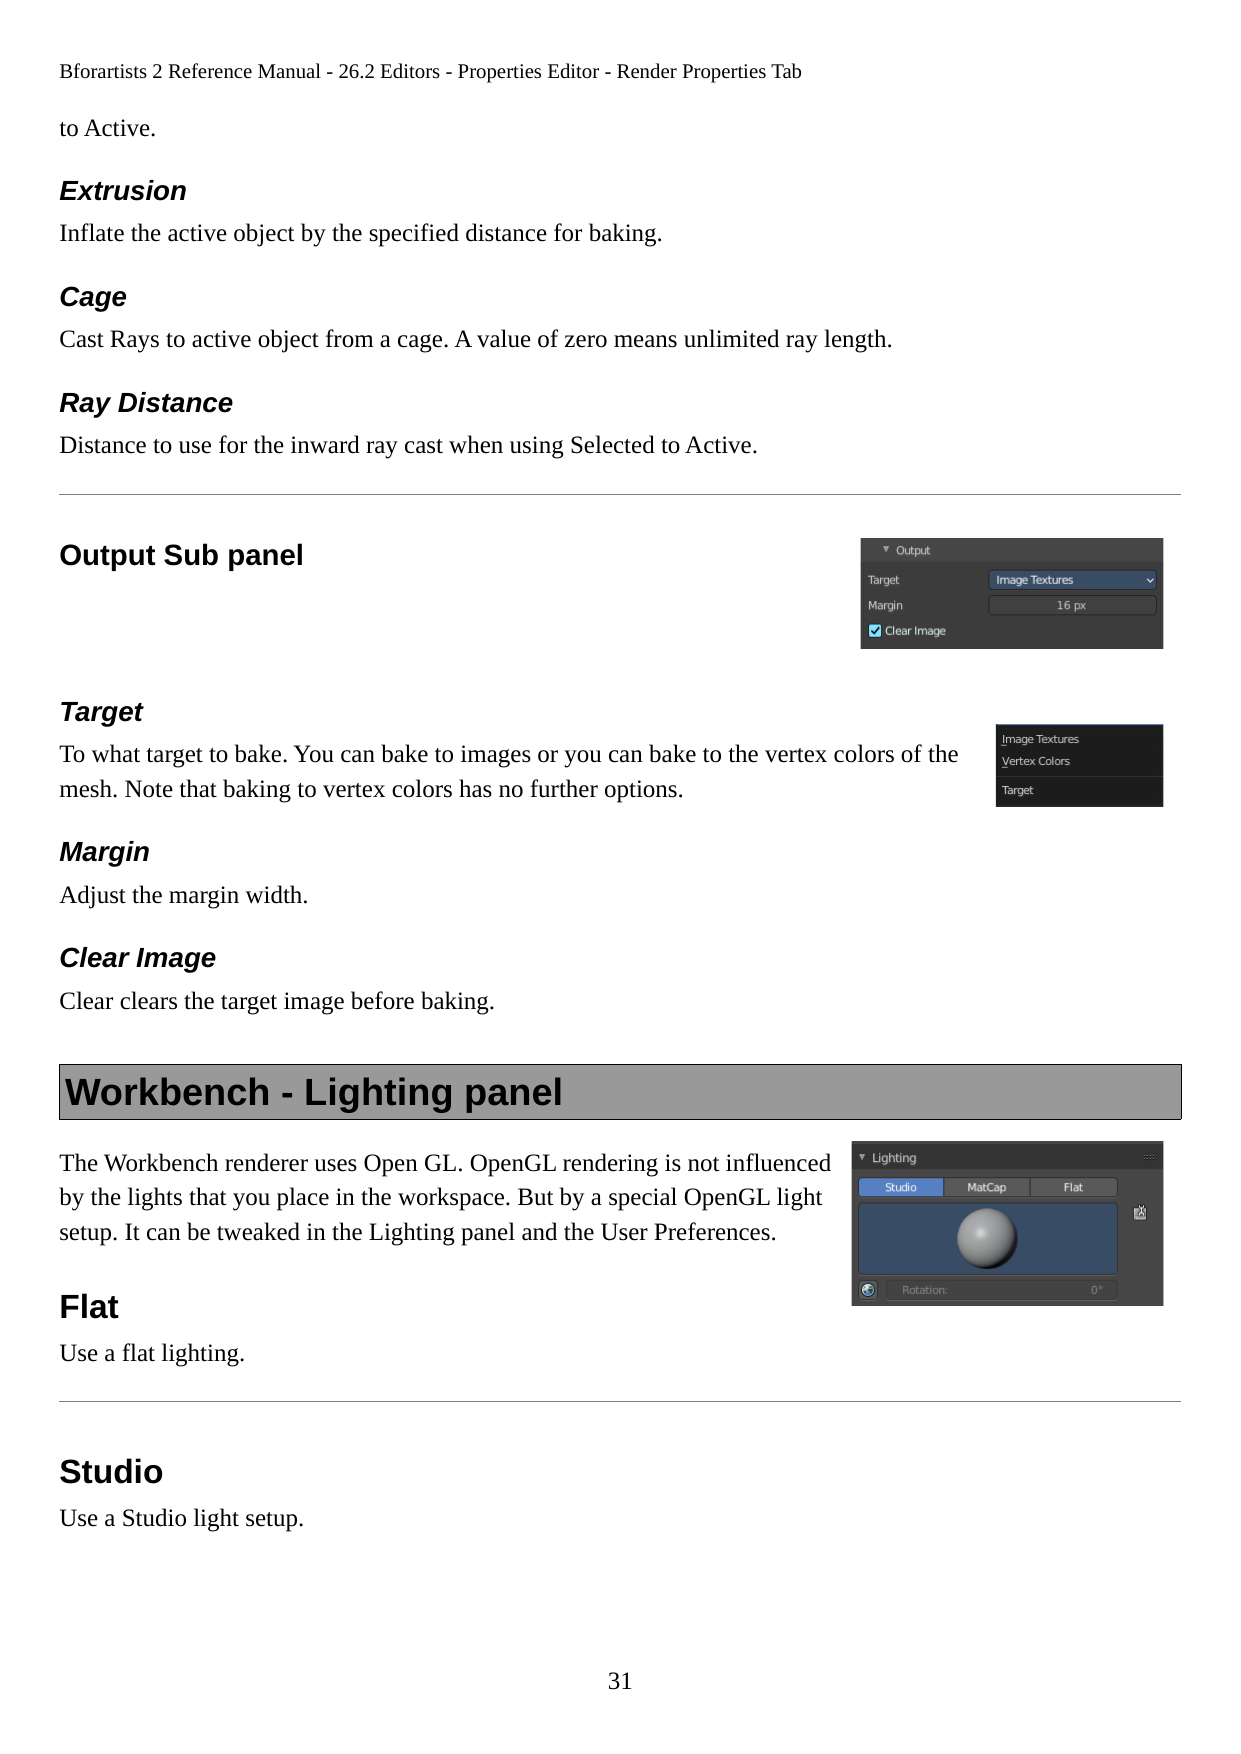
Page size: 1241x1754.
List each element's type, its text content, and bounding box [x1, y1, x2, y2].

text Distance to use for the inward ray cast when using Selected to Active. [59, 430, 1181, 459]
text Cast Rays to active object from a cage. A value of zero means unlimited ray length. [59, 324, 1181, 353]
subtitle Clear Image [59, 941, 1181, 973]
picture [860, 538, 1164, 649]
picture [995, 724, 1164, 807]
text To what target to bake. You can bake to images or you can bake to the vertex colors of the mesh. Note that baking to vertex colors has no further options. [59, 739, 995, 803]
subtitle Ray Distance [59, 386, 1181, 418]
text The Workbench renderer uses Open GL. OpenGL rendering is not influenced by the lights that you place in the workspace. But by a special OpenGL light setup. It can be tweaked in the Lighting panel and the User Preferences. [59, 1148, 851, 1245]
subtitle Output Sub panel [59, 538, 860, 572]
text to Active. [59, 113, 1181, 141]
subtitle [1164, 538, 1181, 572]
subtitle Target [59, 695, 1181, 727]
text Inflate the active object by the specified distance for baking. [59, 218, 1181, 247]
picture [851, 1141, 1164, 1306]
subtitle Margin [59, 836, 1181, 867]
table_header Workbench - Lighting panel [60, 1065, 1181, 1119]
text Use a flat lighting. [59, 1338, 1181, 1366]
subtitle Extrusion [59, 174, 1181, 206]
text Clear clears the target image before baking. [59, 986, 1181, 1014]
text Use a Studio light setup. [59, 1503, 1181, 1532]
text Adjust the margin width. [59, 880, 1181, 909]
subtitle Flat [59, 1287, 1181, 1325]
subtitle Cage [59, 280, 1181, 312]
subtitle Studio [59, 1452, 1181, 1490]
